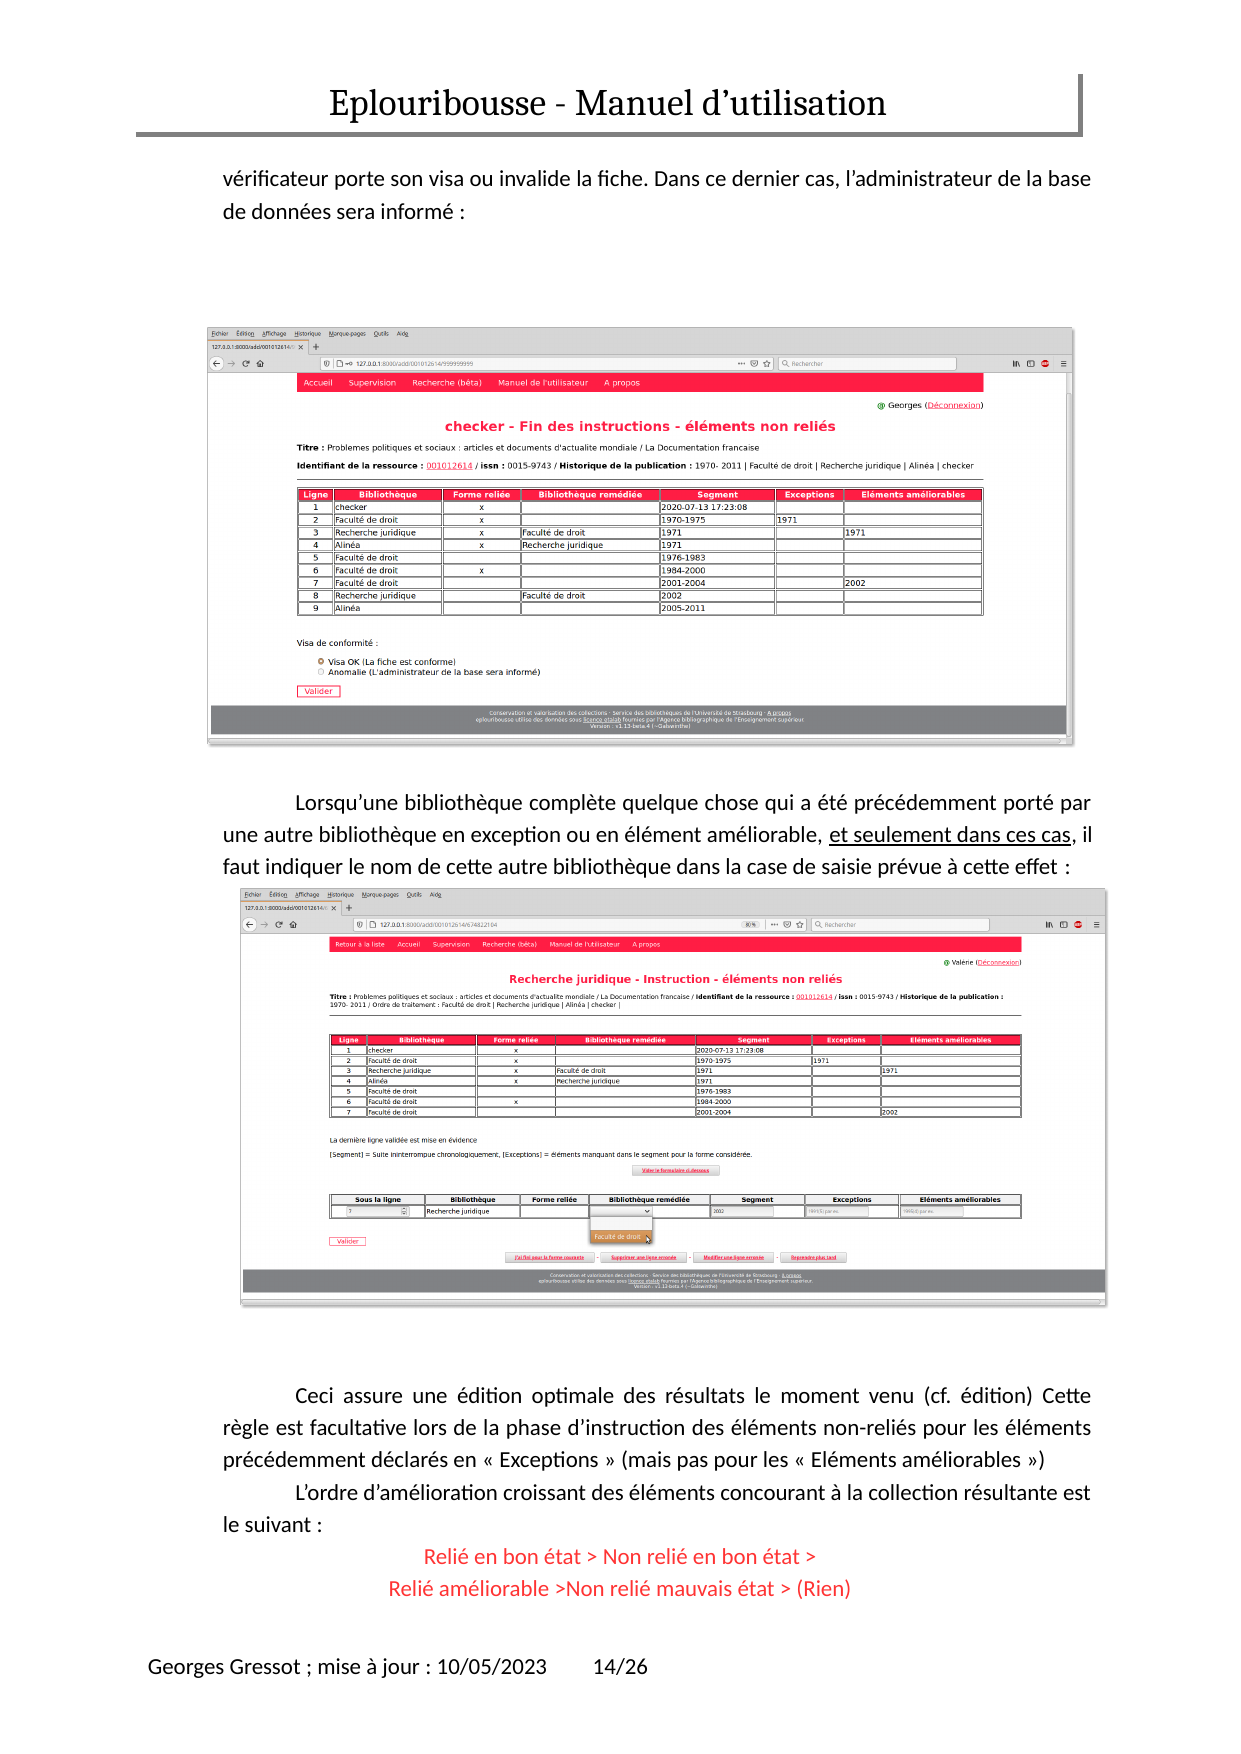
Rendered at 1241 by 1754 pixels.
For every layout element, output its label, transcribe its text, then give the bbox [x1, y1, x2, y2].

list Lorsqu’une bibliothèque complète quelque chose qui a été précédemment porté par une autre bibliothèque en exception ou en élément améliorable, et seulement dans ces cas, il faut indiquer le nom de cette autre bibliothèque dans la case de saisie prévue à cette effet : [223, 788, 1093, 880]
list vérificateur porte son visa ou invalide la fiche. Dans ce dernier cas, l’administrateur de la base de données sera informé : [223, 164, 1093, 225]
picture [205, 325, 1076, 748]
list Relié en bon état > Non relié en bon état > [148, 1542, 1093, 1570]
list L’ordre d’amélioration croissant des éléments concourant à la collection résultante est le suivant : [223, 1478, 1093, 1538]
picture [238, 886, 1109, 1309]
list Relié améliorable >Non relié mauvais état > (Rien) [148, 1574, 1093, 1602]
list Ceci assure une édition optimale des résultats le moment venu (cf. édition) Cette règle est facultative lors de la phase d’instruction des éléments non-reliés pour les éléments précédemment déclarés en « Exceptions » (mais pas pour les « Eléments améliorables ») [223, 1381, 1093, 1473]
